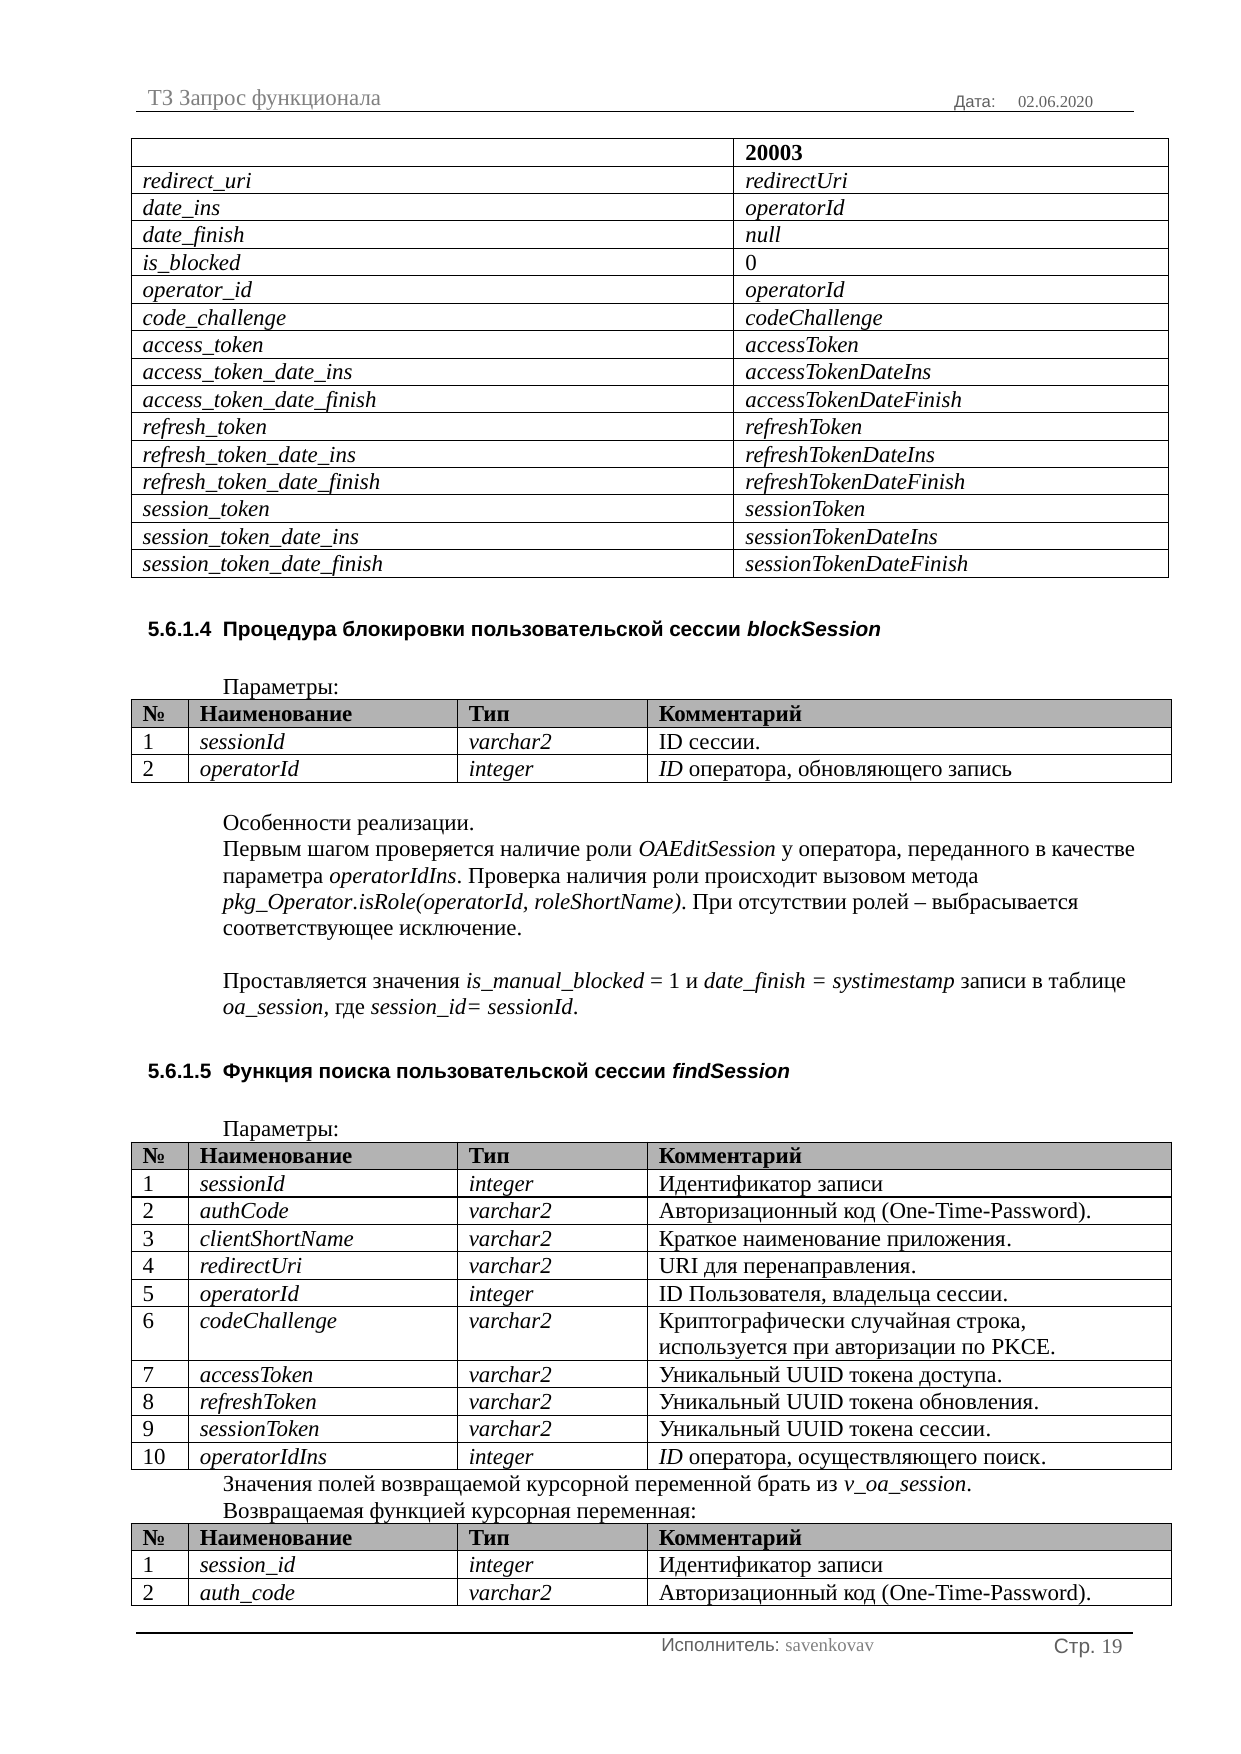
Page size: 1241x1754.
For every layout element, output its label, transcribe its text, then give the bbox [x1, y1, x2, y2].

table_cell operator_id [132, 276, 733, 303]
table_cell Авторизационный код (One-Time-Password). [648, 1198, 1171, 1224]
table_header Комментарий [648, 1143, 1171, 1169]
table_cell 2 [132, 1579, 188, 1605]
table_cell 2 [132, 755, 188, 782]
table_header Тип [458, 1524, 647, 1550]
table_cell 7 [132, 1361, 188, 1387]
table_cell 8 [132, 1388, 188, 1414]
table_cell refresh_token_date_finish [132, 468, 733, 494]
table_header Наименование [189, 1524, 457, 1550]
table_cell codeChallenge [734, 304, 1168, 330]
table_cell varchar2 [458, 1225, 647, 1251]
table_cell Краткое наименование приложения. [648, 1225, 1171, 1251]
table_cell auth_code [189, 1579, 457, 1605]
table_cell varchar2 [458, 1579, 647, 1605]
table_cell Уникальный UUID токена обновления. [648, 1388, 1171, 1414]
table_header № [132, 1524, 188, 1550]
text Значения полей возвращаемой курсорной переменной брать из v_oa_session. [223, 1470, 1152, 1497]
table_cell 1 [132, 1170, 188, 1196]
table_cell access_token_date_ins [132, 359, 733, 385]
table_cell varchar2 [458, 1388, 647, 1414]
table_cell ID оператора, осуществляющего поиск. [648, 1443, 1171, 1469]
table_cell refreshTokenDateFinish [734, 468, 1168, 494]
table_cell varchar2 [458, 728, 647, 754]
table_cell accessTokenDateFinish [734, 386, 1168, 412]
table_cell 20003 [734, 139, 1168, 166]
table_cell sessionTokenDateIns [734, 523, 1168, 549]
table_header Комментарий [648, 1524, 1171, 1550]
table_cell varchar2 [458, 1416, 647, 1442]
table_cell Уникальный UUID токена сессии. [648, 1416, 1171, 1442]
table_cell operatorId [734, 276, 1168, 303]
table_cell session_token_date_ins [132, 523, 733, 549]
table_cell refresh_token_date_ins [132, 441, 733, 467]
table_cell operatorId [734, 194, 1168, 220]
table_cell ID оператора, обновляющего запись [648, 755, 1171, 782]
table_header № [132, 700, 188, 727]
table_cell 2 [132, 1198, 188, 1224]
table_header Наименование [189, 1143, 457, 1169]
text Проставляется значения is_manual_blocked = 1 и date_finish = systimestamp записи в таблице oa_session, где session_id= sessionId. [223, 967, 1152, 1020]
table_header Комментарий [648, 700, 1171, 727]
table_cell null [734, 221, 1168, 248]
table_cell integer [458, 1551, 647, 1578]
table_cell sessionTokenDateFinish [734, 550, 1168, 577]
text Параметры: [223, 673, 1152, 699]
table_cell refreshTokenDateIns [734, 441, 1168, 467]
table_header Тип [458, 1143, 647, 1169]
table_cell refreshToken [734, 413, 1168, 439]
table_cell session_id [189, 1551, 457, 1578]
table_header Тип [458, 700, 647, 727]
table_cell 10 [132, 1443, 188, 1469]
table_cell 1 [132, 728, 188, 754]
subtitle Функция поиска пользовательской сессии findSession [148, 1059, 1152, 1083]
table_cell 6 [132, 1307, 188, 1360]
table_cell redirectUri [189, 1252, 457, 1278]
table_cell operatorIdIns [189, 1443, 457, 1469]
table_cell varchar2 [458, 1198, 647, 1224]
table_cell 1 [132, 1551, 188, 1578]
text Параметры: [223, 1115, 1152, 1142]
table_cell integer [458, 1443, 647, 1469]
table_cell 4 [132, 1252, 188, 1278]
table_cell ID Пользователя, владельца сессии. [648, 1280, 1171, 1306]
table_cell Идентификатор записи [648, 1551, 1171, 1578]
table_cell date_finish [132, 221, 733, 248]
table_cell sessionId [189, 1170, 457, 1196]
table_cell varchar2 [458, 1252, 647, 1278]
table_cell 3 [132, 1225, 188, 1251]
table_cell Авторизационный код (One-Time-Password). [648, 1579, 1171, 1605]
text Особенности реализации. [223, 809, 1152, 835]
table_cell accessTokenDateIns [734, 359, 1168, 385]
table_cell sessionToken [189, 1416, 457, 1442]
table_cell session_token [132, 495, 733, 522]
table_cell authСode [189, 1198, 457, 1224]
table_cell sessionId [189, 728, 457, 754]
table_header № [132, 1143, 188, 1169]
table_cell Уникальный UUID токена доступа. [648, 1361, 1171, 1387]
table_cell clientShortName [189, 1225, 457, 1251]
table_cell integer [458, 1170, 647, 1196]
subtitle Процедура блокировки пользовательской сессии blockSession [148, 616, 1152, 640]
table_cell accessToken [189, 1361, 457, 1387]
table_cell 5 [132, 1280, 188, 1306]
table_cell URI для перенаправления. [648, 1252, 1171, 1278]
text Первым шагом проверяется наличие роли OAEditSession у оператора, переданного в качестве параметра operatorIdIns. Проверка наличия роли происходит вызовом метода pkg_Operator.isRole(operatorId, roleShortName). При отсутствии ролей – выбрасывается соответствующее исключение. [223, 835, 1152, 941]
table_cell redirectUri [734, 167, 1168, 193]
table_cell 9 [132, 1416, 188, 1442]
table_cell codeChallenge [189, 1307, 457, 1360]
table_cell date_ins [132, 194, 733, 220]
table_cell operatorId [189, 1280, 457, 1306]
table_cell redirect_uri [132, 167, 733, 193]
table_cell Криптографически случайная строка, используется при авторизации по PKCE. [648, 1307, 1171, 1360]
table_cell varchar2 [458, 1361, 647, 1387]
table_header Наименование [189, 700, 457, 727]
table_cell varchar2 [458, 1307, 647, 1360]
table_cell operatorId [189, 755, 457, 782]
table_cell access_token [132, 331, 733, 357]
table_cell refreshToken [189, 1388, 457, 1414]
table_cell is_blocked [132, 249, 733, 275]
table_cell integer [458, 755, 647, 782]
table_cell sessionToken [734, 495, 1168, 522]
table_cell accessToken [734, 331, 1168, 357]
table_cell code_challenge [132, 304, 733, 330]
table_cell [132, 139, 733, 166]
table_cell 0 [734, 249, 1168, 275]
text Возвращаемая функцией курсорная переменная: [223, 1497, 1152, 1523]
table_cell integer [458, 1280, 647, 1306]
table_cell Идентификатор записи [648, 1170, 1171, 1196]
table_cell refresh_token [132, 413, 733, 439]
table_cell session_token_date_finish [132, 550, 733, 577]
table_cell ID сессии. [648, 728, 1171, 754]
table_cell access_token_date_finish [132, 386, 733, 412]
